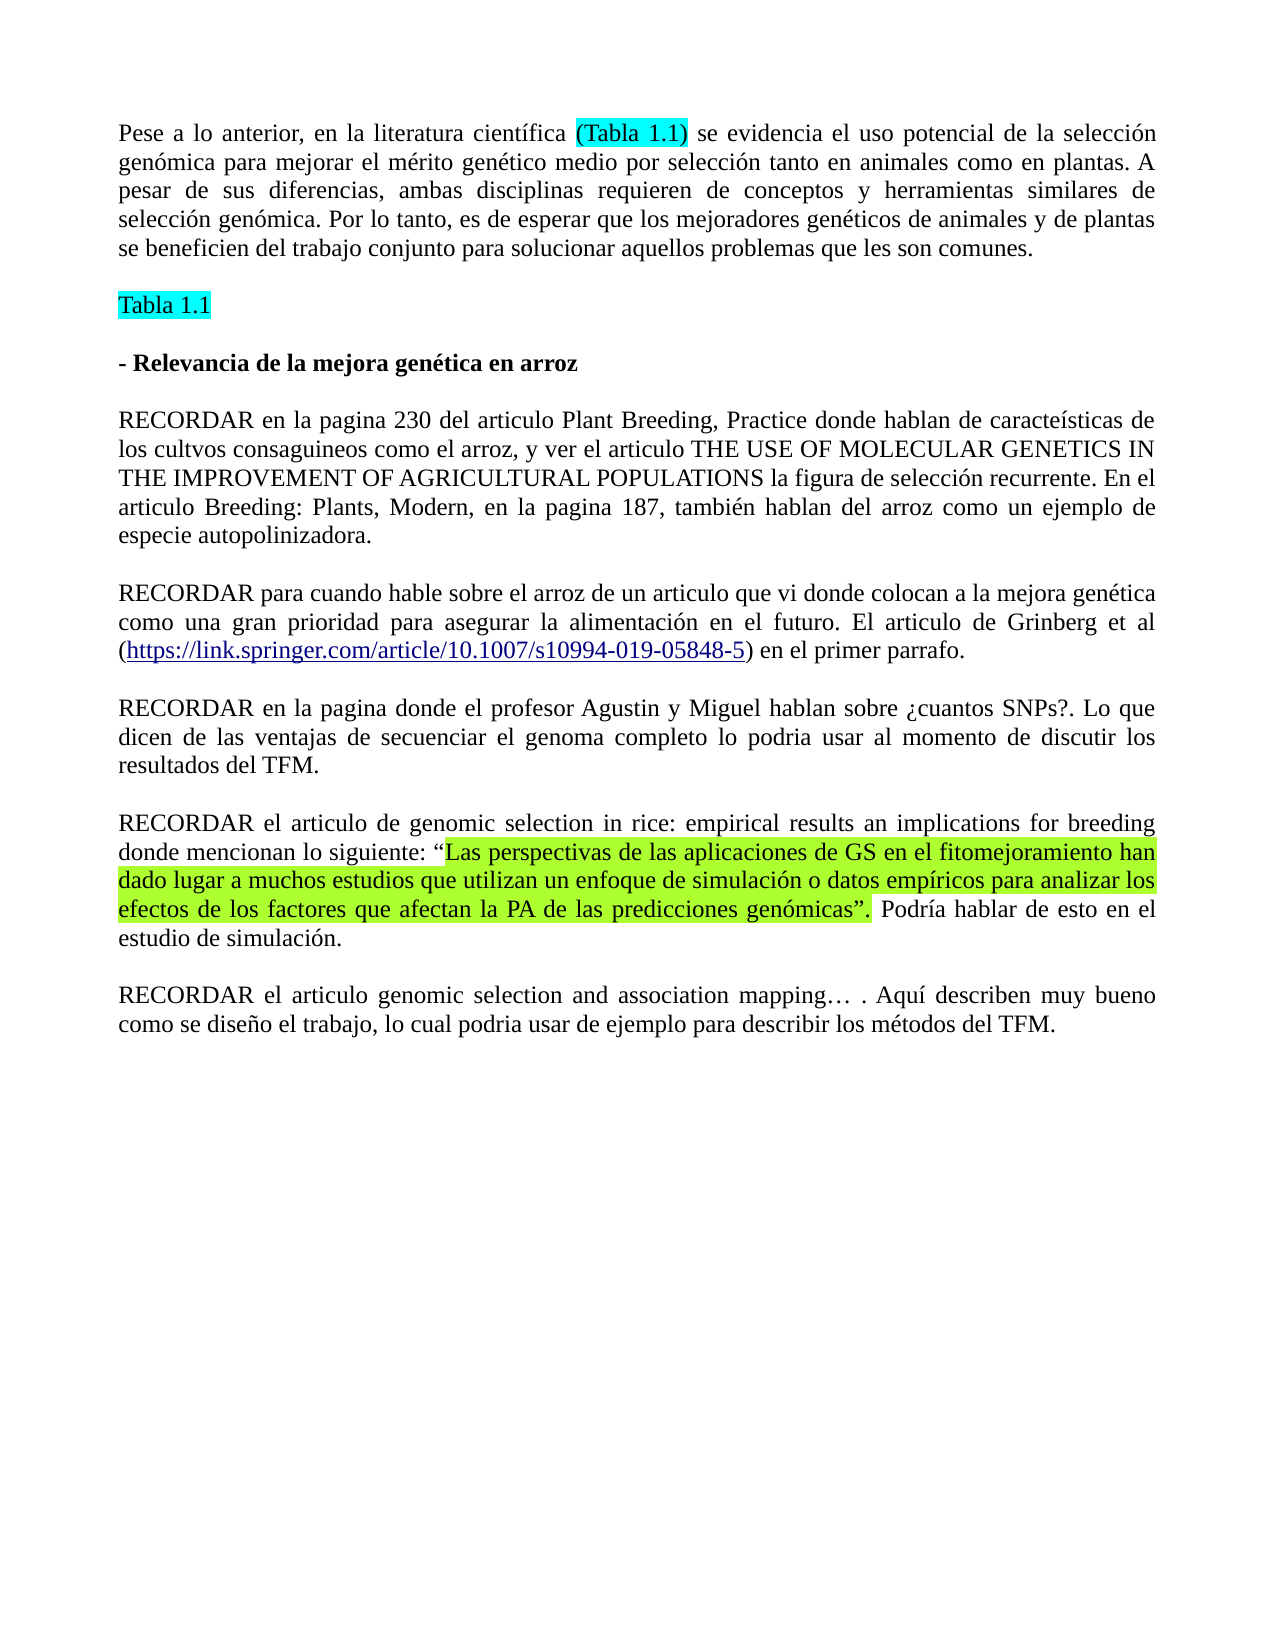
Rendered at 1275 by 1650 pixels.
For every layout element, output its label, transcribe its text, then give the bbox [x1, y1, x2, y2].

text RECORDAR para cuando hable sobre el arroz de un articulo que vi donde colocan a la mejora genética como una gran prioridad para asegurar la alimentación en el futuro. El articulo de Grinberg et al (https://link.springer.com/article/10.1007/s10994-019-05848-5) en el primer parrafo. [118, 578, 1157, 664]
text RECORDAR el articulo genomic selection and association mapping… . Aquí describen muy bueno como se diseño el trabajo, lo cual podria usar de ejemplo para describir los métodos del TFM. [118, 981, 1157, 1038]
text RECORDAR en la pagina 230 del articulo Plant Breeding, Practice donde hablan de caracteísticas de los cultvos consaguineos como el arroz, y ver el articulo THE USE OF MOLECULAR GENETICS IN THE IMPROVEMENT OF AGRICULTURAL POPULATIONS la figura de selección recurrente. En el articulo Breeding: Plants, Modern, en la pagina 187, también hablan del arroz como un ejemplo de especie autopolinizadora. [118, 406, 1157, 549]
text Tabla 1.1 [118, 291, 1157, 319]
text Pese a lo anterior, en la literatura científica (Tabla 1.1) se evidencia el uso potencial de la selección genómica para mejorar el mérito genético medio por selección tanto en animales como en plantas. A pesar de sus diferencias, ambas disciplinas requieren de conceptos y herramientas similares de selección genómica. Por lo tanto, es de esperar que los mejoradores genéticos de animales y de plantas se beneficien del trabajo conjunto para solucionar aquellos problemas que les son comunes. [118, 118, 1157, 262]
text - Relevancia de la mejora genética en arroz [118, 348, 1157, 377]
text RECORDAR el articulo de genomic selection in rice: empirical results an implications for breeding donde mencionan lo siguiente: “Las perspectivas de las aplicaciones de GS en el fitomejoramiento han dado lugar a muchos estudios que utilizan un enfoque de simulación o datos empíricos para analizar los efectos de los factores que afectan la PA de las predicciones genómicas”. Podría hablar de esto en el estudio de simulación. [118, 808, 1157, 952]
text RECORDAR en la pagina donde el profesor Agustin y Miguel hablan sobre ¿cuantos SNPs?. Lo que dicen de las ventajas de secuenciar el genoma completo lo podria usar al momento de discutir los resultados del TFM. [118, 693, 1157, 779]
